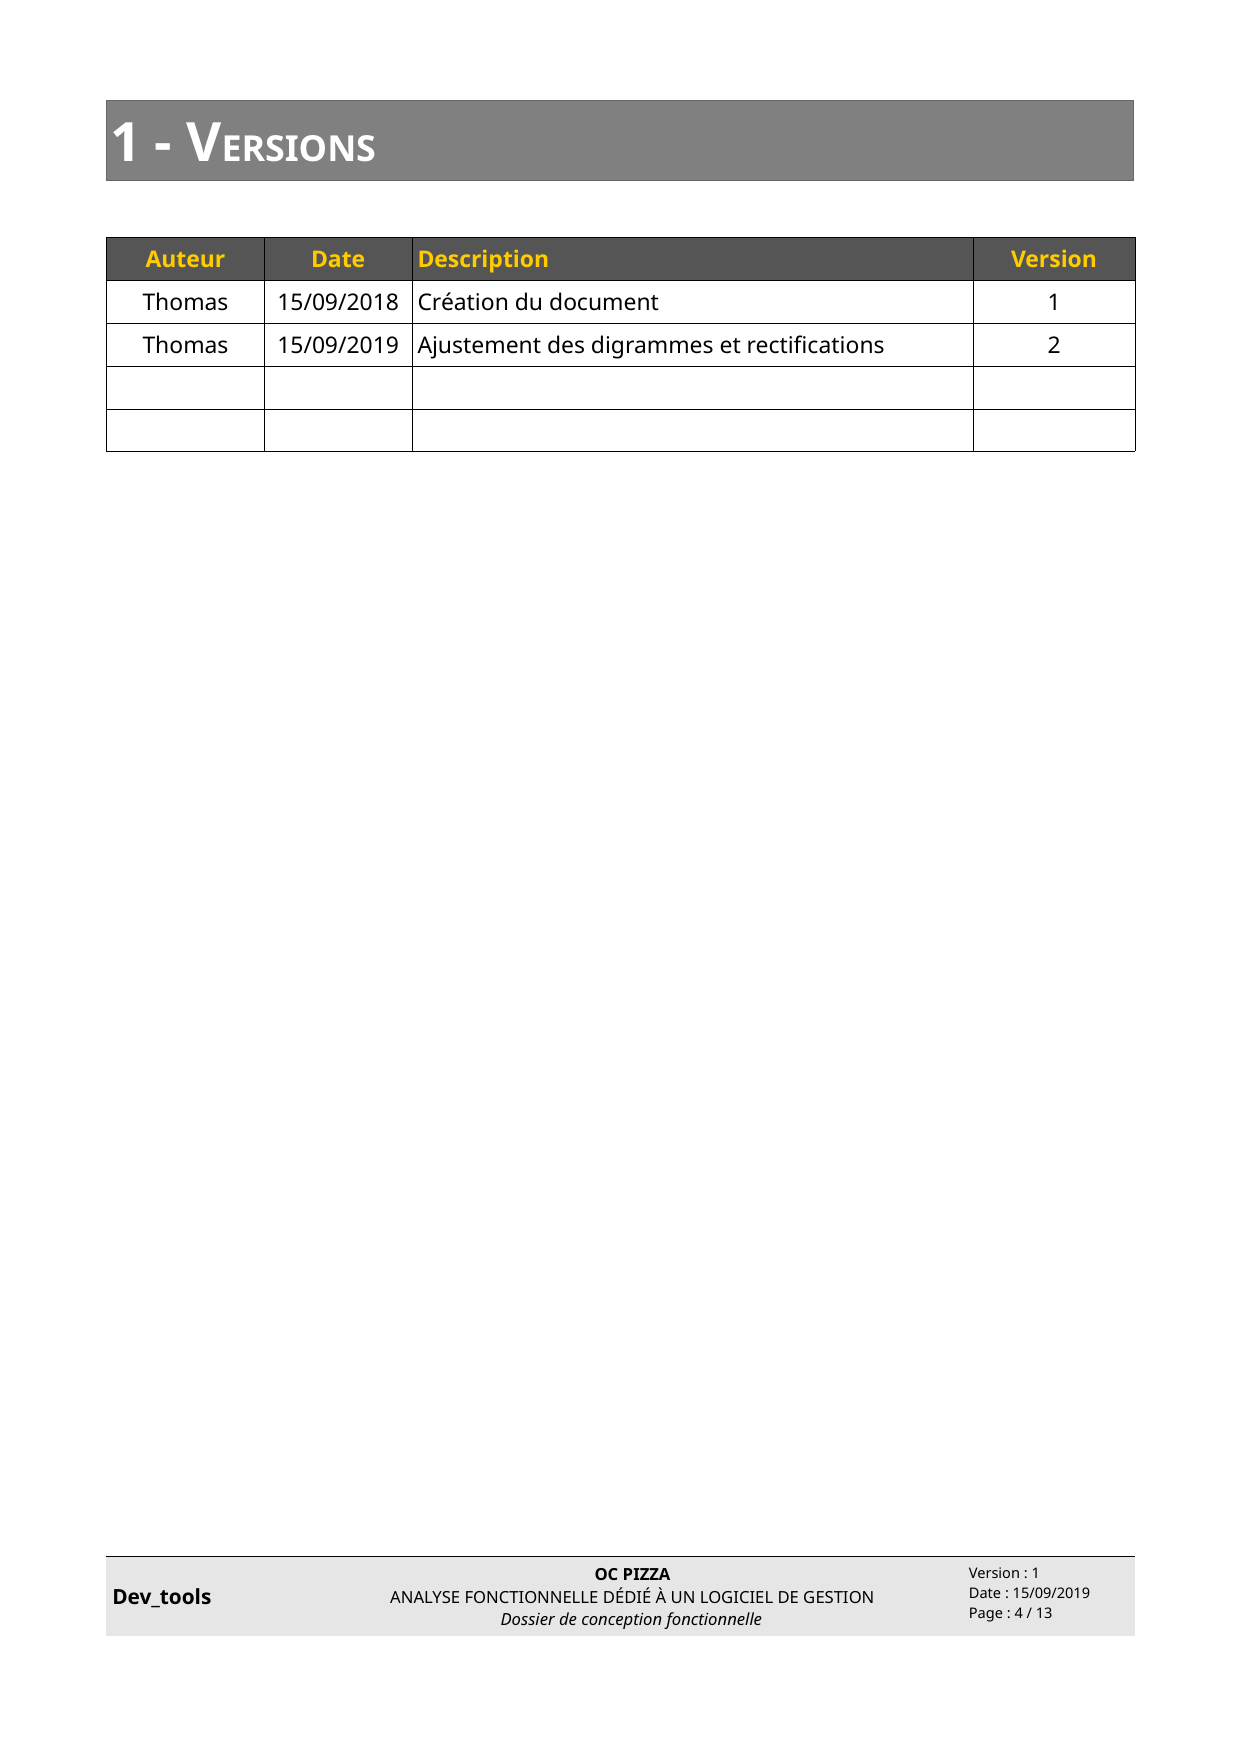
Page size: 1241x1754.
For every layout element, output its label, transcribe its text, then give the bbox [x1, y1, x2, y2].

table_cell 1 [974, 281, 1135, 323]
subtitle Versions [107, 101, 1133, 180]
table_cell Création du document [413, 281, 973, 323]
table_cell 15/09/2018 [265, 281, 412, 323]
table_cell Thomas [107, 281, 264, 323]
table_cell [974, 367, 1135, 408]
table_cell Thomas [107, 324, 264, 366]
table_cell 15/09/2019 [265, 324, 412, 366]
table_cell [107, 410, 264, 451]
table_cell [107, 367, 264, 408]
table_cell [265, 367, 412, 408]
table_header Version [974, 238, 1135, 280]
table_cell 2 [974, 324, 1135, 366]
table_cell [413, 410, 973, 451]
table_cell Ajustement des digrammes et rectifications [413, 324, 973, 366]
table_header Description [413, 238, 973, 280]
table_cell [265, 410, 412, 451]
table_cell [974, 410, 1135, 451]
table_header Date [265, 238, 412, 280]
table_cell [413, 367, 973, 408]
table_header Auteur [107, 238, 264, 280]
